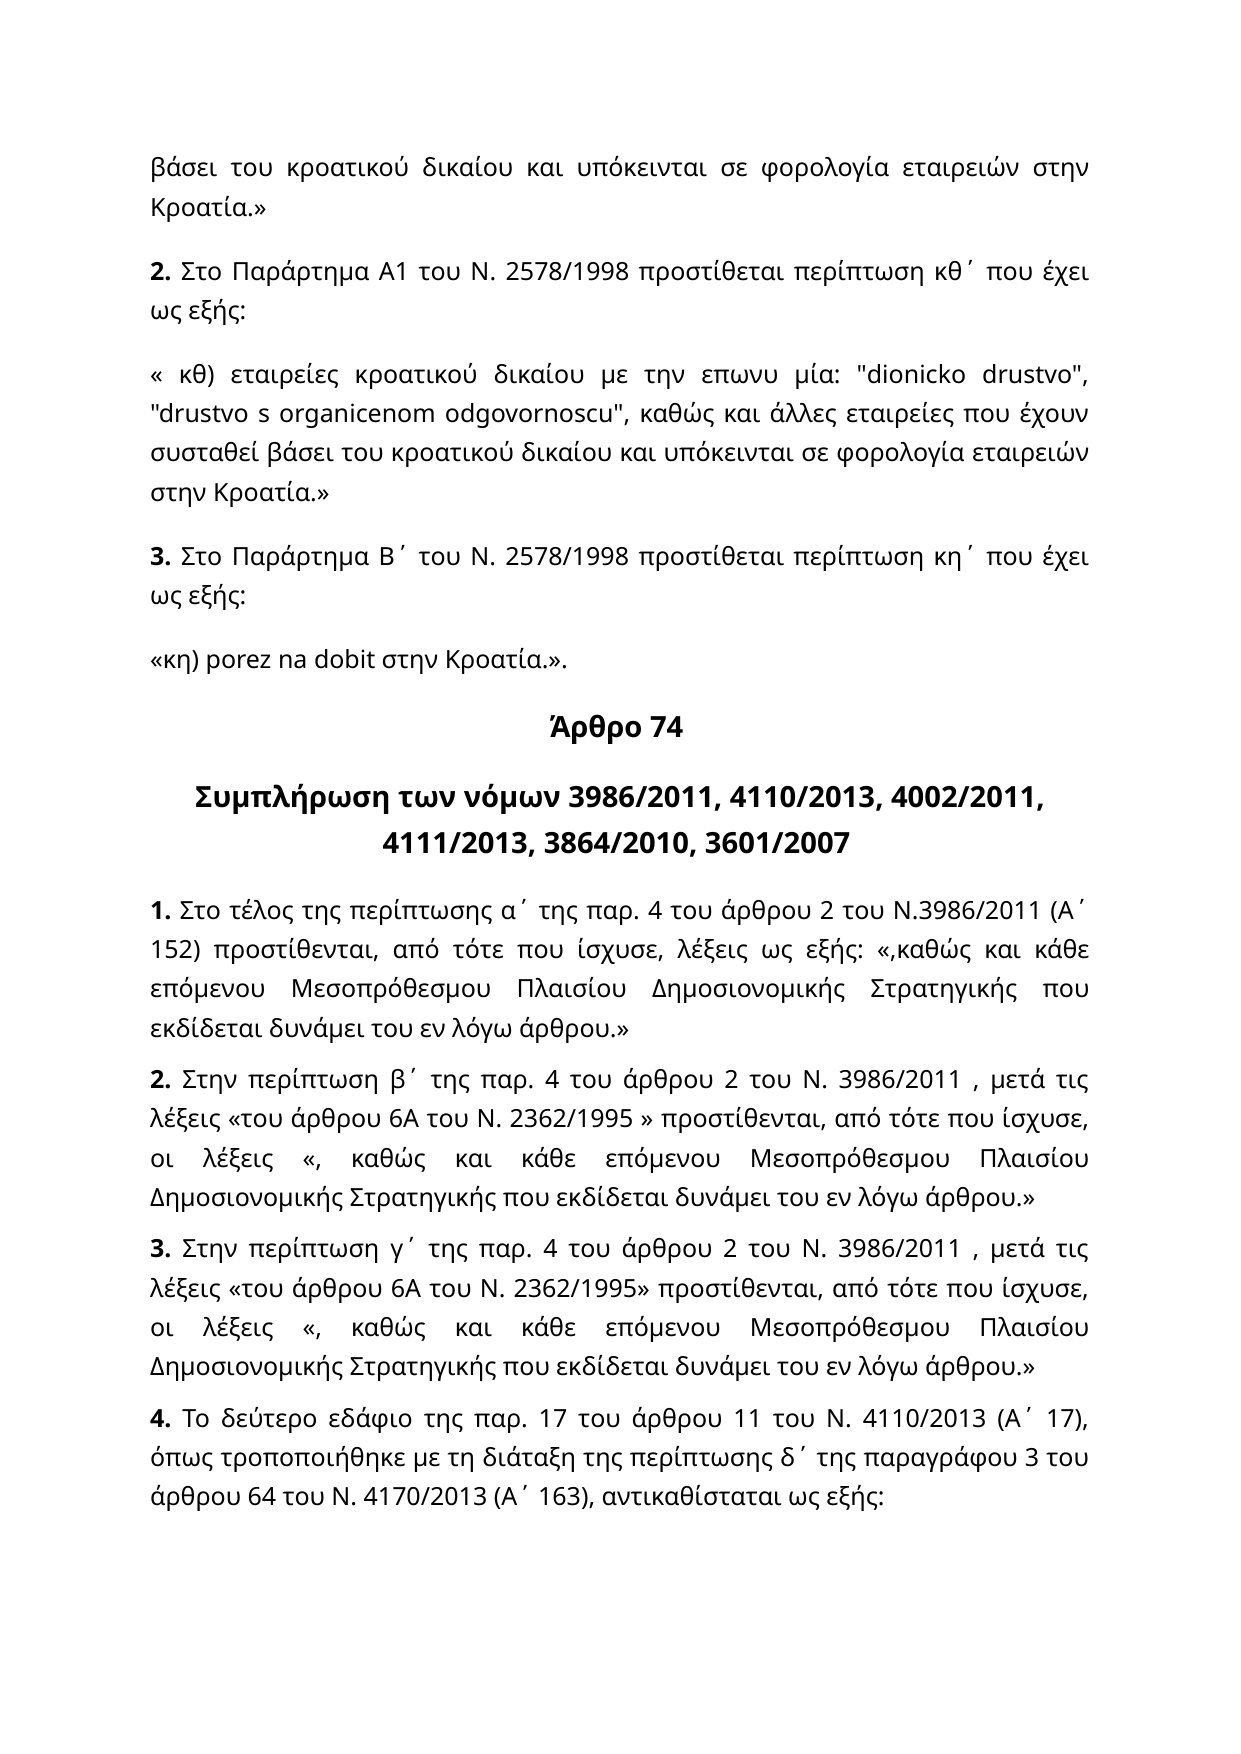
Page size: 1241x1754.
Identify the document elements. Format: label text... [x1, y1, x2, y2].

text 3. Στην περίπτωση γ΄ της παρ. 4 του άρθρου 2 του Ν. 3986/2011 , μετά τις λέξεις «του άρθρου 6Α του Ν. 2362/1995» προστίθενται, από τότε που ίσχυσε, οι λέξεις «, καθώς και κάθε επόμενου Μεσοπρόθεσμου Πλαισίου Δημοσιονομικής Στρατηγικής που εκδίδεται δυνάμει του εν λόγω άρθρου.» [150, 1231, 1090, 1383]
subtitle Συμπλήρωση των νόμων 3986/2011, 4110/2013, 4002/2011, 4111/2013, 3864/2010, 3601/2007 [150, 776, 1090, 862]
text «κη) porez na dobit στην Κροατία.». [150, 642, 1090, 676]
text 3. Στο Παράρτημα Β΄ του Ν. 2578/1998 προστίθεται περίπτωση κη΄ που έχει ως εξής: [150, 538, 1090, 612]
subtitle Άρθρο 74 [150, 706, 1090, 746]
text 2. Στο Παράρτημα Α1 του Ν. 2578/1998 προστίθεται περίπτωση κθ΄ που έχει ως εξής: [150, 253, 1090, 327]
text 2. Στην περίπτωση β΄ της παρ. 4 του άρθρου 2 του Ν. 3986/2011 , μετά τις λέξεις «του άρθρου 6Α του Ν. 2362/1995 » προστίθενται, από τότε που ίσχυσε, οι λέξεις «, καθώς και κάθε επόμενου Μεσοπρόθεσμου Πλαισίου Δημοσιονομικής Στρατηγικής που εκδίδεται δυνάμει του εν λόγω άρθρου.» [150, 1062, 1090, 1213]
text 4. Το δεύτερο εδάφιο της παρ. 17 του άρθρου 11 του Ν. 4110/2013 (Α΄ 17), όπως τροποποιήθηκε με τη διάταξη της περίπτωσης δ΄ της παραγράφου 3 του άρθρου 64 του Ν. 4170/2013 (Α΄ 163), αντικαθίσταται ως εξής: [150, 1400, 1090, 1513]
text 1. Στο τέλος της περίπτωσης α΄ της παρ. 4 του άρθρου 2 του Ν.3986/2011 (Α΄ 152) προστίθενται, από τότε που ίσχυσε, λέξεις ως εξής: «,καθώς και κάθε επόμενου Μεσοπρόθεσμου Πλαισίου Δημοσιονομικής Στρατηγικής που εκδίδεται δυνάμει του εν λόγω άρθρου.» [150, 893, 1090, 1044]
text βάσει του κροατικού δικαίου και υπόκεινται σε φορολογία εταιρειών στην Κροατία.» [150, 150, 1090, 223]
text « κθ) εταιρείες κροατικού δικαίου με την επωνυ μία: "dionicko drustvo", "drustvo s organicenom odgovornoscu", καθώς και άλλες εταιρείες που έχουν συσταθεί βάσει του κροατικού δικαίου και υπόκεινται σε φορολογία εταιρειών στην Κροατία.» [150, 357, 1090, 508]
